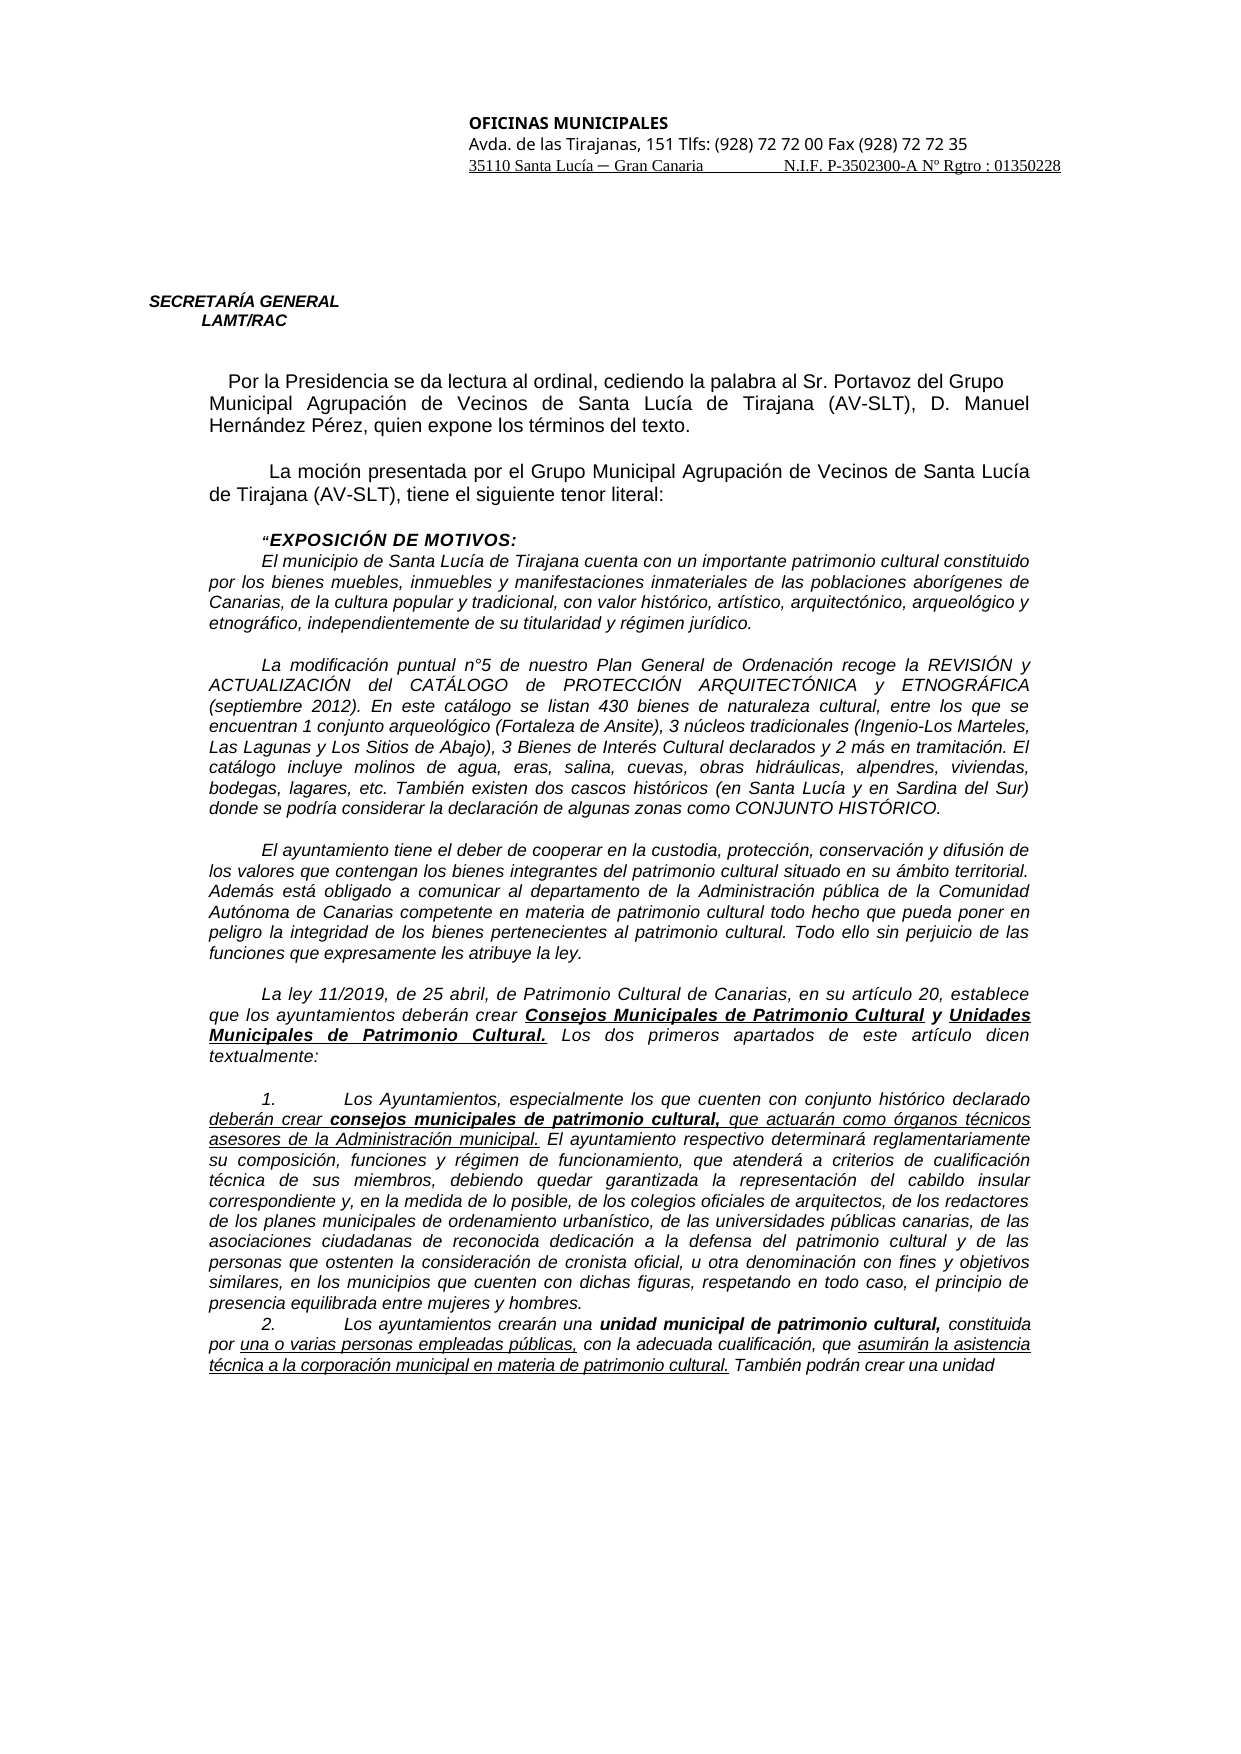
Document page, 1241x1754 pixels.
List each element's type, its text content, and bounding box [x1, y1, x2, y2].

text “EXPOSICIÓN DE MOTIVOS: [261, 530, 1143, 551]
text El ayuntamiento tiene el deber de cooperar en la custodia, protección, conservación y difusión de los valores que contengan los bienes integrantes del patrimonio cultural situado en su ámbito territorial. Además está obligado a comunicar al departamento de la Administración pública de la Comunidad Autónoma de Canarias competente en materia de patrimonio cultural todo hecho que pueda poner en peligro la integridad de los bienes pertenecientes al patrimonio cultural. Todo ello sin perjuicio de las funciones que expresamente les atribuye la ley. [209, 840, 1031, 963]
table_cell SECRETARÍA GENERAL LAMT/RAC [89, 292, 341, 333]
text La modificación puntual n°5 de nuestro Plan General de Ordenación recoge la REVISIÓN y ACTUALIZACIÓN del CATÁLOGO de PROTECCIÓN ARQUITECTÓNICA y ETNOGRÁFICA (septiembre 2012). En este catálogo se listan 430 bienes de naturaleza cultural, entre los que se encuentran 1 conjunto arqueológico (Fortaleza de Ansite), 3 núcleos tradicionales (Ingenio-Los Marteles, Las Lagunas y Los Sitios de Abajo), 3 Bienes de Interés Cultural declarados y 2 más en tramitación. El catálogo incluye molinos de agua, eras, salina, cuevas, obras hidráulicas, alpendres, viviendas, bodegas, lagares, etc. También existen dos cascos históricos (en Santa Lucía y en Sardina del Sur) donde se podría considerar la declaración de algunas zonas como CONJUNTO HISTÓRICO. [209, 655, 1031, 819]
text El municipio de Santa Lucía de Tirajana cuenta con un importante patrimonio cultural constituido por los bienes muebles, inmuebles y manifestaciones inmateriales de las poblaciones aborígenes de Canarias, de la cultura popular y tradicional, con valor histórico, artístico, arquitectónico, arqueológico y etnográfico, independientemente de su titularidad y régimen jurídico. [209, 551, 1031, 633]
list Los ayuntamientos crearán una unidad municipal de patrimonio cultural, constituida por una o varias personas empleadas públicas, con la adecuada cualificación, que asumirán la asistencia técnica a la corporación municipal en materia de patrimonio cultural. También podrán crear una unidad [209, 1314, 1031, 1376]
list Los Ayuntamientos, especialmente los que cuenten con conjunto histórico declarado deberán crear consejos municipales de patrimonio cultural, que actuarán como órganos técnicos [209, 1089, 1031, 1127]
text Municipal Agrupación de Vecinos de Santa Lucía de Tirajana (AV-SLT), D. Manuel Hernández Pérez, quien expone los términos del texto. [209, 392, 1031, 437]
table_header OFICINAS MUNICIPALES Avda. de las Tirajanas, 151 Tlfs: (928) 72 72 00 Fax (928) 72 72 35 35110 Santa Lucía – Gran Canaria N.I.F. P-3502300-A Nº Rgtro : 01350228 [341, 92, 1143, 292]
list asesores de la Administración municipal. El ayuntamiento respectivo determinará reglamentariamente su composición, funciones y régimen de funcionamiento, que atenderá a criterios de cualificación técnica de sus miembros, debiendo quedar garantizada la representación del cabildo insular correspondiente y, en la medida de lo posible, de los colegios oficiales de arquitectos, de los redactores de los planes municipales de ordenamiento urbanístico, de las universidades públicas canarias, de las asociaciones ciudadanas de reconocida dedicación a la defensa del patrimonio cultural y de las personas que ostenten la consideración de cronista oficial, u otra denominación con fines y objetivos similares, en los municipios que cuenten con dichas figuras, respetando en todo caso, el principio de presencia equilibrada entre mujeres y hombres. [209, 1128, 1031, 1313]
text Por la Presidencia se da lectura al ordinal, cediendo la palabra al Sr. Portavoz del Grupo [89, 371, 1143, 392]
text La moción presentada por el Grupo Municipal Agrupación de Vecinos de Santa Lucía de Tirajana (AV-SLT), tiene el siguiente tenor literal: [209, 461, 1031, 506]
table_header [89, 92, 341, 292]
table_cell [341, 292, 1143, 333]
text La ley 11/2019, de 25 abril, de Patrimonio Cultural de Canarias, en su artículo 20, establece que los ayuntamientos deberán crear Consejos Municipales de Patrimonio Cultural y Unidades Municipales de Patrimonio Cultural. Los dos primeros apartados de este artículo dicen textualmente: [209, 984, 1031, 1066]
